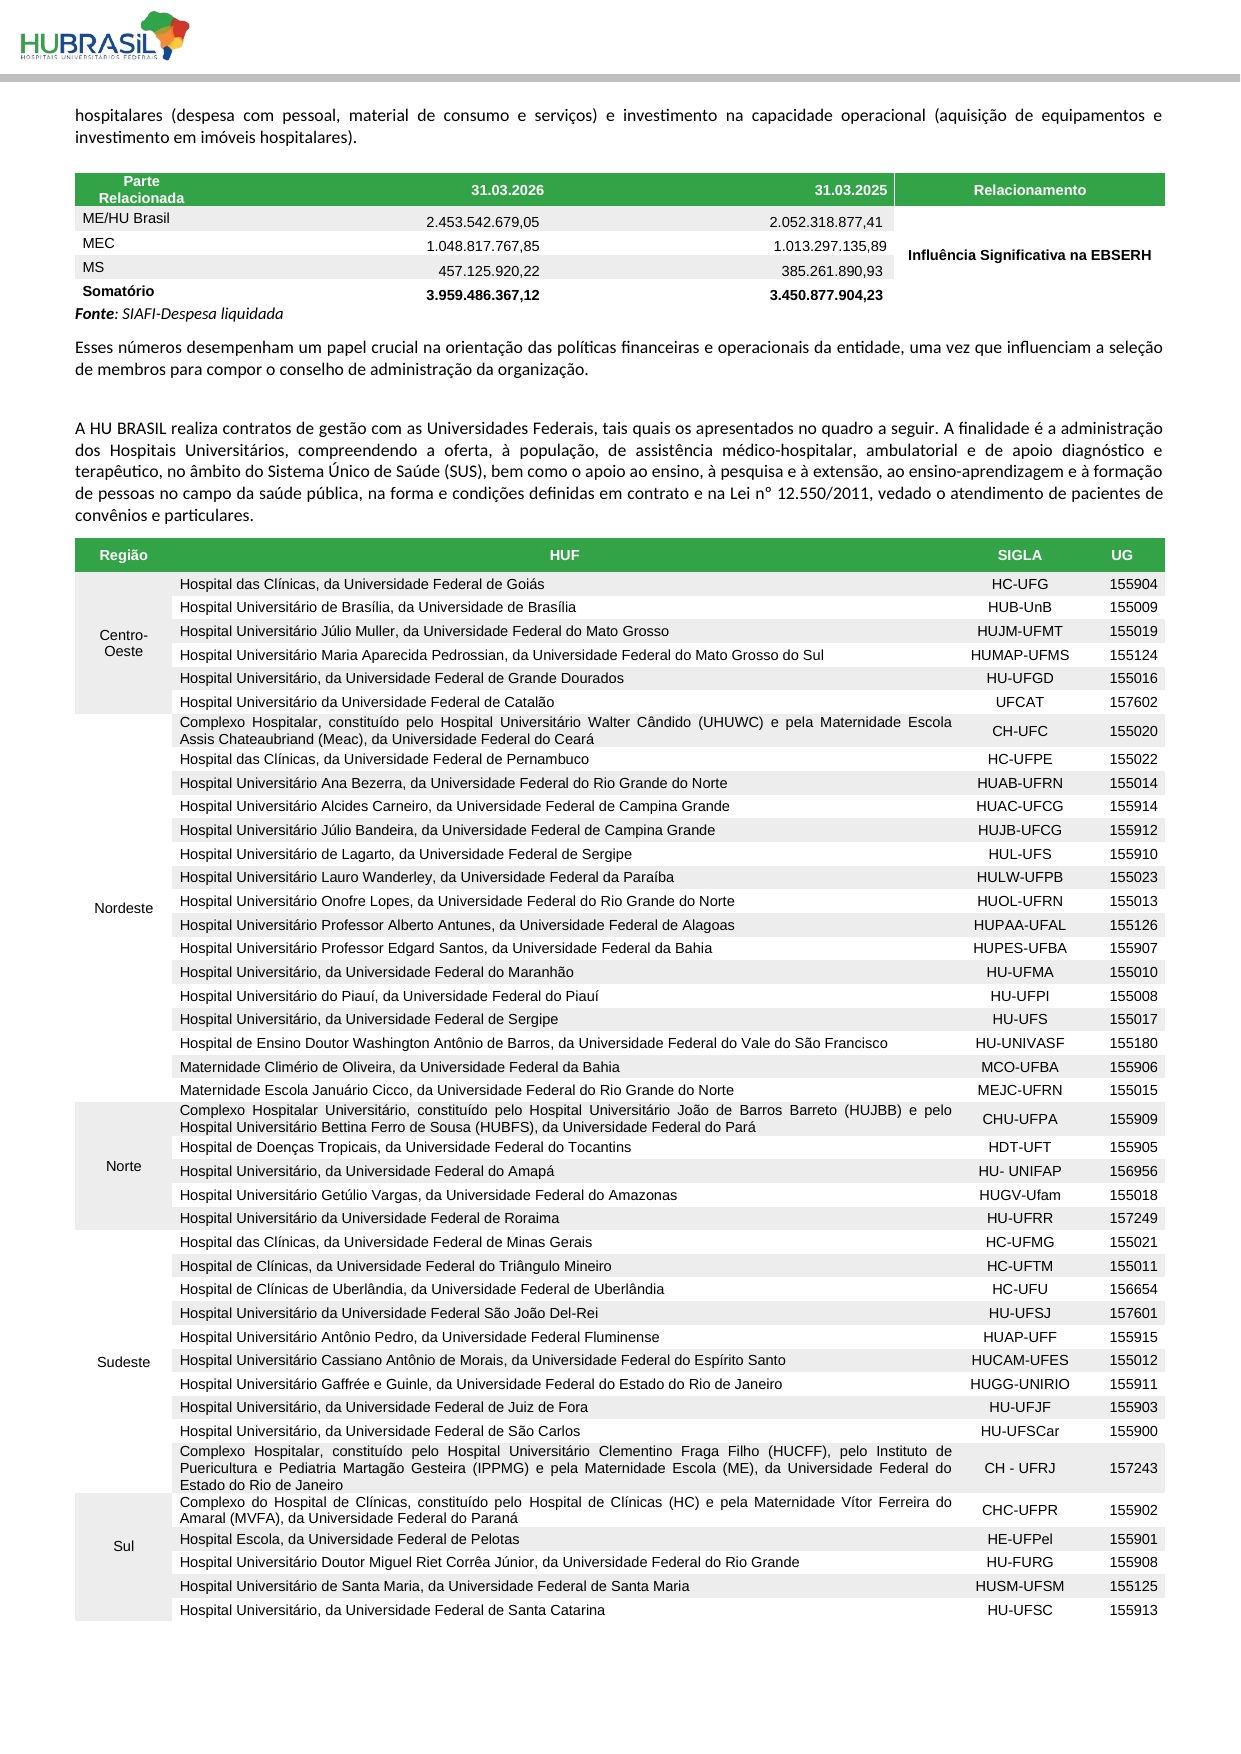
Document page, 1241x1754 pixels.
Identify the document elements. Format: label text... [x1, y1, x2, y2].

table_cell 155180 [1079, 1031, 1165, 1055]
table_cell 155910 [1079, 842, 1165, 866]
table_cell 155906 [1079, 1055, 1165, 1078]
table_cell 155902 [1079, 1493, 1165, 1527]
table_cell HC-UFTM [961, 1254, 1079, 1277]
table_cell Centro-Oeste [75, 572, 172, 714]
table_cell MS [75, 255, 208, 279]
table_cell Complexo Hospitalar, constituído pelo Hospital Universitário Walter Cândido (UHUWC) e pela Maternidade Escola Assis Chateaubriand (Meac), da Universidade Federal do Ceará [172, 714, 961, 747]
table_cell 155021 [1079, 1230, 1165, 1254]
table_cell CHU-UFPA [961, 1102, 1079, 1136]
table_cell Hospital Universitário, da Universidade Federal do Maranhão [172, 960, 961, 984]
table_cell MEJC-UFRN [961, 1079, 1079, 1102]
table_cell 155008 [1079, 984, 1165, 1007]
table_cell [75, 1598, 172, 1621]
table_cell 155011 [1079, 1254, 1165, 1277]
table_cell HUJM-UFMT [961, 619, 1079, 643]
table_cell HU-UFPI [961, 984, 1079, 1007]
table_cell 385.261.890,93 [551, 255, 894, 279]
table_cell 155126 [1079, 913, 1165, 937]
table_cell 155009 [1079, 596, 1165, 619]
table_cell 2.453.542.679,05 [208, 206, 551, 231]
table_cell UFCAT [961, 690, 1079, 714]
table_cell Maternidade Climério de Oliveira, da Universidade Federal da Bahia [172, 1055, 961, 1078]
table_cell Hospital Universitário, da Universidade Federal de Sergipe [172, 1008, 961, 1031]
table_cell HUGV-Ufam [961, 1183, 1079, 1207]
table_cell 1.048.817.767,85 [208, 231, 551, 255]
table_cell HUPES-UFBA [961, 937, 1079, 960]
table_cell Hospital de Clínicas de Uberlândia, da Universidade Federal de Uberlândia [172, 1278, 961, 1301]
table_cell Hospital Universitário, da Universidade Federal de Grande Dourados [172, 667, 961, 690]
table_cell HUAC-UFCG [961, 795, 1079, 818]
table_cell 155014 [1079, 771, 1165, 795]
table_cell HU-FURG [961, 1551, 1079, 1574]
table_cell Hospital Universitário Maria Aparecida Pedrossian, da Universidade Federal do Mato Grosso do Sul [172, 643, 961, 667]
table_cell Hospital Universitário Professor Alberto Antunes, da Universidade Federal de Alagoas [172, 913, 961, 937]
table_cell Complexo Hospitalar, constituído pelo Hospital Universitário Clementino Fraga Filho (HUCFF), pelo Instituto de Puericultura e Pediatria Martagão Gesteira (IPPMG) e pela Maternidade Escola (ME), da Universidade Federal do Estado do Rio de Janeiro [172, 1443, 961, 1493]
table_cell Hospital de Ensino Doutor Washington Antônio de Barros, da Universidade Federal do Vale do São Francisco [172, 1031, 961, 1055]
text A HU BRASIL realiza contratos de gestão com as Universidades Federais, tais quais os apresentados no quadro a seguir. A finalidade é a administração dos Hospitais Universitários, compreendendo a oferta, à população, de assistência médico-hospitalar, ambulatorial e de apoio diagnóstico e terapêutico, no âmbito do Sistema Único de Saúde (SUS), bem como o apoio ao ensino, à pesquisa e à extensão, ao ensino-aprendizagem e à formação de pessoas no campo da saúde pública, na forma e condições definidas em contrato e na Lei nº 12.550/2011, vedado o atendimento de pacientes de convênios e particulares. [75, 417, 1165, 525]
table_cell CH-UFC [961, 714, 1079, 747]
table_header SIGLA [961, 538, 1079, 572]
table_cell Somatório [75, 279, 208, 303]
table_cell 155018 [1079, 1183, 1165, 1207]
table_cell HU-UFSCar [961, 1419, 1079, 1443]
table_cell Maternidade Escola Januário Cicco, da Universidade Federal do Rio Grande do Norte [172, 1079, 961, 1102]
table_header Região [75, 538, 172, 572]
table_cell HUAB-UFRN [961, 771, 1079, 795]
table_header UG [1079, 538, 1165, 572]
table_cell MEC [75, 231, 208, 255]
table_cell 155019 [1079, 619, 1165, 643]
table_cell Hospital de Doenças Tropicais, da Universidade Federal do Tocantins [172, 1136, 961, 1159]
table_cell HUAP-UFF [961, 1325, 1079, 1348]
table_cell 1.013.297.135,89 [551, 231, 894, 255]
table_header HUF [172, 538, 961, 572]
table_cell 2.052.318.877,41 [551, 206, 894, 231]
table_cell Hospital Universitário Onofre Lopes, da Universidade Federal do Rio Grande do Norte [172, 889, 961, 913]
table_cell HC-UFG [961, 572, 1079, 596]
table_cell HULW-UFPB [961, 866, 1079, 889]
table_cell 155915 [1079, 1325, 1165, 1348]
table_cell HUOL-UFRN [961, 889, 1079, 913]
text hospitalares (despesa com pessoal, material de consumo e serviços) e investimento na capacidade operacional (aquisição de equipamentos e investimento em imóveis hospitalares). [75, 104, 1165, 148]
table_cell 155909 [1079, 1102, 1165, 1136]
table_cell HDT-UFT [961, 1136, 1079, 1159]
table_cell 155124 [1079, 643, 1165, 667]
table_cell Hospital Universitário Doutor Miguel Riet Corrêa Júnior, da Universidade Federal do Rio Grande [172, 1551, 961, 1574]
table_cell Hospital Universitário Ana Bezerra, da Universidade Federal do Rio Grande do Norte [172, 771, 961, 795]
table_cell 155010 [1079, 960, 1165, 984]
table_cell Hospital Universitário Alcides Carneiro, da Universidade Federal de Campina Grande [172, 795, 961, 818]
table_cell 156654 [1079, 1278, 1165, 1301]
table_cell 155900 [1079, 1419, 1165, 1443]
table_cell Complexo Hospitalar Universitário, constituído pelo Hospital Universitário João de Barros Barreto (HUJBB) e pelo Hospital Universitário Bettina Ferro de Sousa (HUBFS), da Universidade Federal do Pará [172, 1102, 961, 1136]
table_cell HU- UNIFAP [961, 1159, 1079, 1183]
table_cell Hospital Universitário, da Universidade Federal de Juiz de Fora [172, 1396, 961, 1419]
table_cell 157249 [1079, 1207, 1165, 1230]
table_cell 3.450.877.904,23 [551, 279, 894, 303]
table_cell Hospital de Clínicas, da Universidade Federal do Triângulo Mineiro [172, 1254, 961, 1277]
table_cell 155908 [1079, 1551, 1165, 1574]
table_cell HU-UNIVASF [961, 1031, 1079, 1055]
table_cell HC-UFMG [961, 1230, 1079, 1254]
table_cell Hospital Universitário Antônio Pedro, da Universidade Federal Fluminense [172, 1325, 961, 1348]
table_cell Complexo do Hospital de Clínicas, constituído pelo Hospital de Clínicas (HC) e pela Maternidade Vítor Ferreira do Amaral (MVFA), da Universidade Federal do Paraná [172, 1493, 961, 1527]
table_cell 155912 [1079, 818, 1165, 842]
table_cell 155022 [1079, 748, 1165, 771]
table_cell 156956 [1079, 1159, 1165, 1183]
table_cell HUB-UnB [961, 596, 1079, 619]
table_cell Influência Significativa na EBSERH [895, 206, 1165, 303]
table_cell 157243 [1079, 1443, 1165, 1493]
table_cell Hospital Universitário Gaffrée e Guinle, da Universidade Federal do Estado do Rio de Janeiro [172, 1372, 961, 1396]
table_cell Hospital Universitário Júlio Muller, da Universidade Federal do Mato Grosso [172, 619, 961, 643]
table_cell Hospital Escola, da Universidade Federal de Pelotas [172, 1527, 961, 1551]
table_cell 155020 [1079, 714, 1165, 747]
table_cell Hospital Universitário de Lagarto, da Universidade Federal de Sergipe [172, 842, 961, 866]
table_cell 155903 [1079, 1396, 1165, 1419]
table_header Relacionamento [895, 173, 1165, 206]
table_cell HU-UFS [961, 1008, 1079, 1031]
table_cell Hospital Universitário Professor Edgard Santos, da Universidade Federal da Bahia [172, 937, 961, 960]
table_cell 155012 [1079, 1349, 1165, 1372]
table_cell HUPAA-UFAL [961, 913, 1079, 937]
table_cell Hospital Universitário de Santa Maria, da Universidade Federal de Santa Maria [172, 1574, 961, 1598]
table_cell 155013 [1079, 889, 1165, 913]
table_cell HUJB-UFCG [961, 818, 1079, 842]
table_cell Hospital Universitário da Universidade Federal de Roraima [172, 1207, 961, 1230]
table_cell Hospital Universitário, da Universidade Federal de São Carlos [172, 1419, 961, 1443]
table_cell 155904 [1079, 572, 1165, 596]
table_cell Norte [75, 1102, 172, 1230]
table_cell HU-UFRR [961, 1207, 1079, 1230]
table_cell HU-UFSC [961, 1598, 1079, 1621]
table_cell Hospital Universitário do Piauí, da Universidade Federal do Piauí [172, 984, 961, 1007]
table_cell Hospital das Clínicas, da Universidade Federal de Goiás [172, 572, 961, 596]
table_cell HU-UFSJ [961, 1301, 1079, 1325]
table_cell HU-UFGD [961, 667, 1079, 690]
table_cell HU-UFMA [961, 960, 1079, 984]
table_cell 155901 [1079, 1527, 1165, 1551]
table_cell Hospital Universitário Cassiano Antônio de Morais, da Universidade Federal do Espírito Santo [172, 1349, 961, 1372]
table_cell CH - UFRJ [961, 1443, 1079, 1493]
table_cell ME/HU Brasil [75, 206, 208, 231]
table_cell 155914 [1079, 795, 1165, 818]
text Fonte: SIAFI-Despesa liquidada [75, 303, 1165, 324]
table_cell HUGG-UNIRIO [961, 1372, 1079, 1396]
table_cell Hospital Universitário da Universidade Federal de Catalão [172, 690, 961, 714]
table_cell 155905 [1079, 1136, 1165, 1159]
table_cell 155015 [1079, 1079, 1165, 1102]
table_cell 457.125.920,22 [208, 255, 551, 279]
table_cell HUSM-UFSM [961, 1574, 1079, 1598]
table_header 31.03.2025 [551, 173, 894, 206]
table_cell 155913 [1079, 1598, 1165, 1621]
table_cell 155023 [1079, 866, 1165, 889]
text Esses números desempenham um papel crucial na orientação das políticas financeiras e operacionais da entidade, uma vez que influenciam a seleção de membros para compor o conselho de administração da organização. [75, 336, 1165, 379]
table_cell HC-UFU [961, 1278, 1079, 1301]
table_cell Hospital Universitário Júlio Bandeira, da Universidade Federal de Campina Grande [172, 818, 961, 842]
table_cell Hospital das Clínicas, da Universidade Federal de Minas Gerais [172, 1230, 961, 1254]
table_cell CHC-UFPR [961, 1493, 1079, 1527]
table_cell 3.959.486.367,12 [208, 279, 551, 303]
table_header Parte Relacionada [75, 173, 208, 206]
table_header 31.03.2026 [208, 173, 551, 206]
table_cell 155907 [1079, 937, 1165, 960]
table_cell HUCAM-UFES [961, 1349, 1079, 1372]
table_cell Sudeste [75, 1230, 172, 1493]
table_cell Hospital Universitário, da Universidade Federal de Santa Catarina [172, 1598, 961, 1621]
table_cell HE-UFPel [961, 1527, 1079, 1551]
table_cell HU-UFJF [961, 1396, 1079, 1419]
table_cell MCO-UFBA [961, 1055, 1079, 1078]
table_cell Hospital das Clínicas, da Universidade Federal de Pernambuco [172, 748, 961, 771]
table_cell Hospital Universitário da Universidade Federal São João Del-Rei [172, 1301, 961, 1325]
table_cell Nordeste [75, 714, 172, 1102]
table_cell Sul [75, 1493, 172, 1598]
table_cell 157602 [1079, 690, 1165, 714]
table_cell 155016 [1079, 667, 1165, 690]
table_cell 155911 [1079, 1372, 1165, 1396]
table_cell Hospital Universitário, da Universidade Federal do Amapá [172, 1159, 961, 1183]
table_cell HUMAP-UFMS [961, 643, 1079, 667]
table_cell 157601 [1079, 1301, 1165, 1325]
table_cell HC-UFPE [961, 748, 1079, 771]
table_cell 155125 [1079, 1574, 1165, 1598]
table_cell Hospital Universitário Lauro Wanderley, da Universidade Federal da Paraíba [172, 866, 961, 889]
table_cell HUL-UFS [961, 842, 1079, 866]
table_cell Hospital Universitário Getúlio Vargas, da Universidade Federal do Amazonas [172, 1183, 961, 1207]
table_cell Hospital Universitário de Brasília, da Universidade de Brasília [172, 596, 961, 619]
table_cell 155017 [1079, 1008, 1165, 1031]
